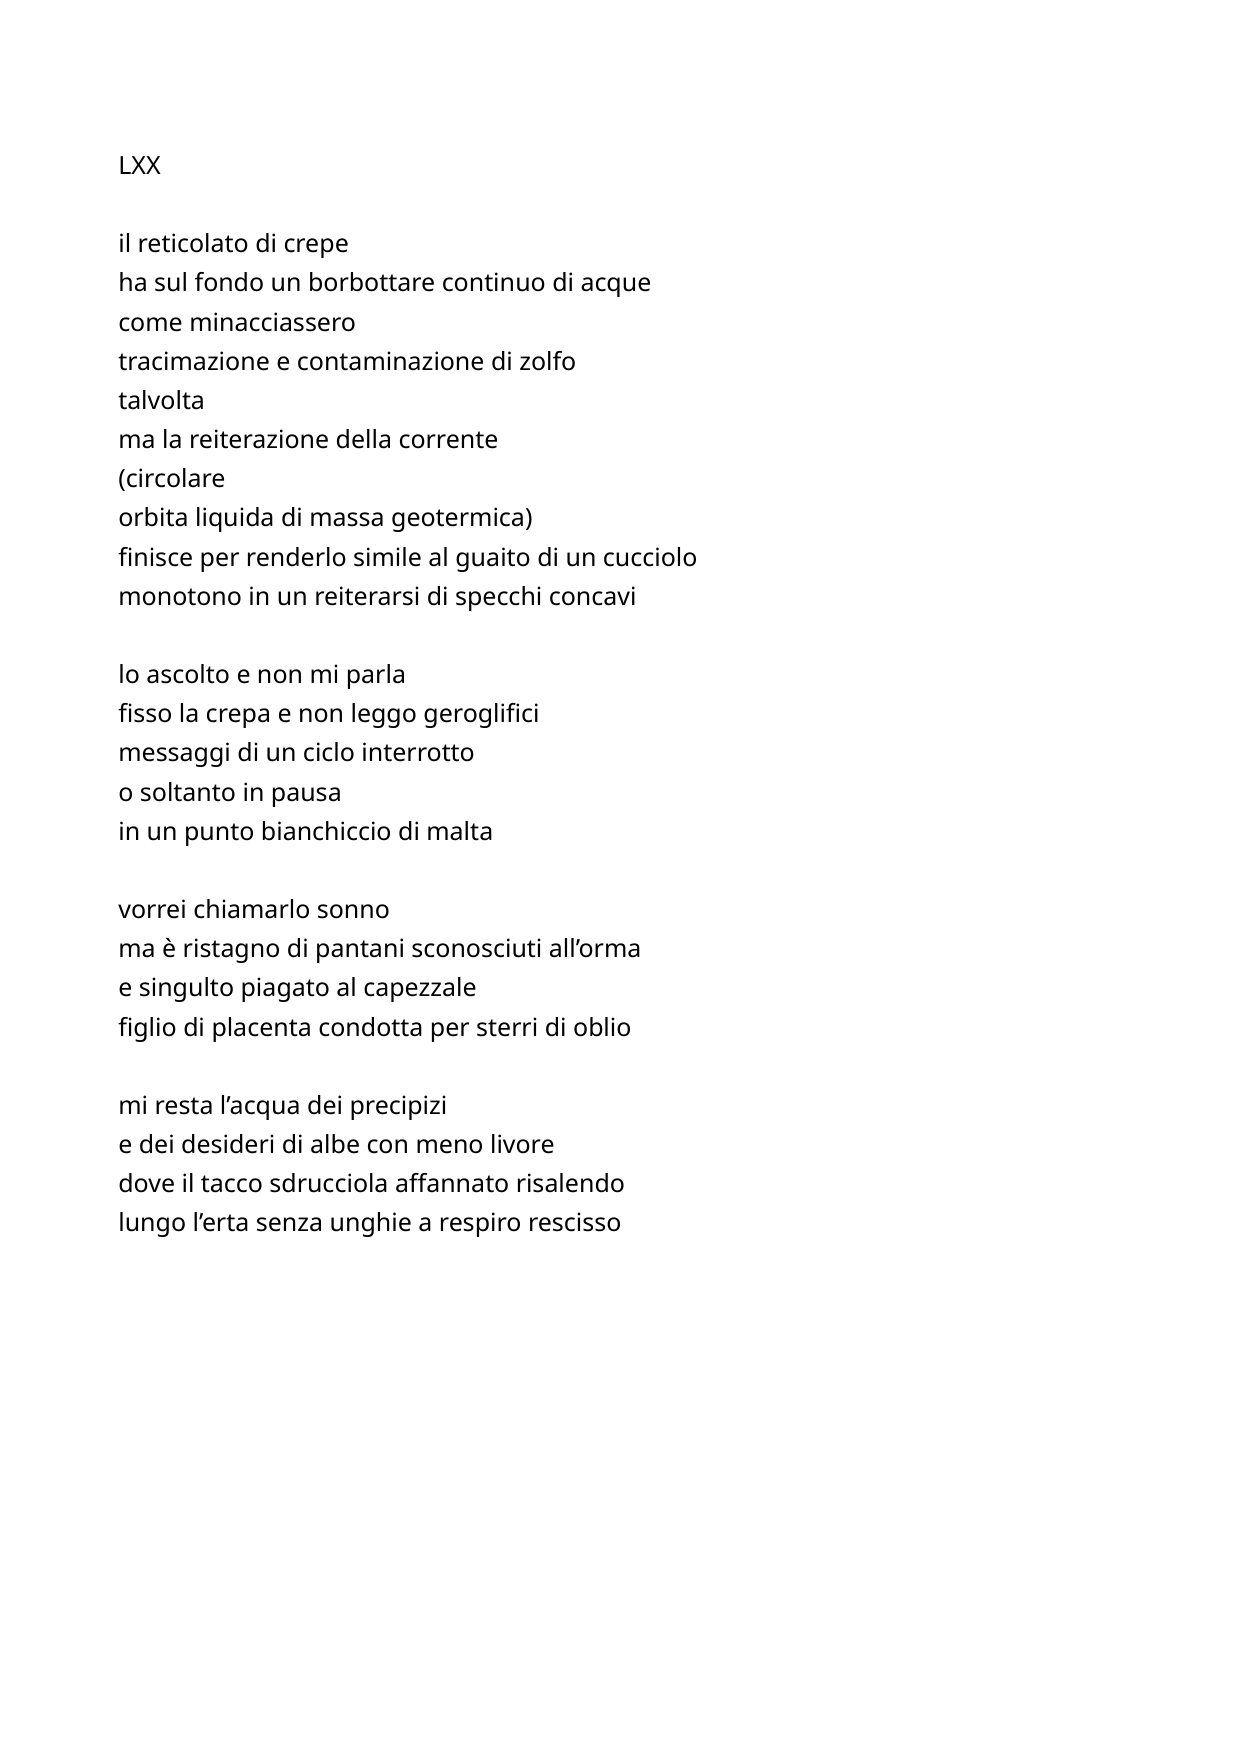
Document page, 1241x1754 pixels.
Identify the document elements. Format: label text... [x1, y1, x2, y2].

text o soltanto in pausa [118, 774, 1122, 808]
text tracimazione e contaminazione di zolfo [118, 343, 1122, 377]
text LXX [118, 148, 1122, 182]
text fisso la crepa e non leggo geroglifici [118, 696, 1122, 730]
text ha sul fondo un borbottare continuo di acque [118, 265, 1122, 299]
text vorrei chiamarlo sonno [118, 892, 1122, 926]
text il reticolato di crepe [118, 226, 1122, 260]
text ma è ristagno di pantani sconosciuti all’orma [118, 931, 1122, 965]
text talvolta [118, 383, 1122, 417]
text orbita liquida di massa geotermica) [118, 500, 1122, 534]
text in un punto bianchiccio di malta [118, 813, 1122, 847]
text e dei desideri di albe con meno livore [118, 1127, 1122, 1161]
text lungo l’erta senza unghie a respiro rescisso [118, 1205, 1122, 1239]
text dove il tacco sdrucciola affannato risalendo [118, 1166, 1122, 1200]
text figlio di placenta condotta per sterri di oblio [118, 1009, 1122, 1043]
text come minacciassero [118, 304, 1122, 338]
text ma la reiterazione della corrente [118, 422, 1122, 456]
text monotono in un reiterarsi di specchi concavi [118, 578, 1122, 612]
text mi resta l’acqua dei precipizi [118, 1088, 1122, 1122]
text messaggi di un ciclo interrotto [118, 735, 1122, 769]
text (circolare [118, 461, 1122, 495]
text e singulto piagato al capezzale [118, 970, 1122, 1004]
text lo ascolto e non mi parla [118, 657, 1122, 691]
text finisce per renderlo simile al guaito di un cucciolo [118, 539, 1122, 573]
